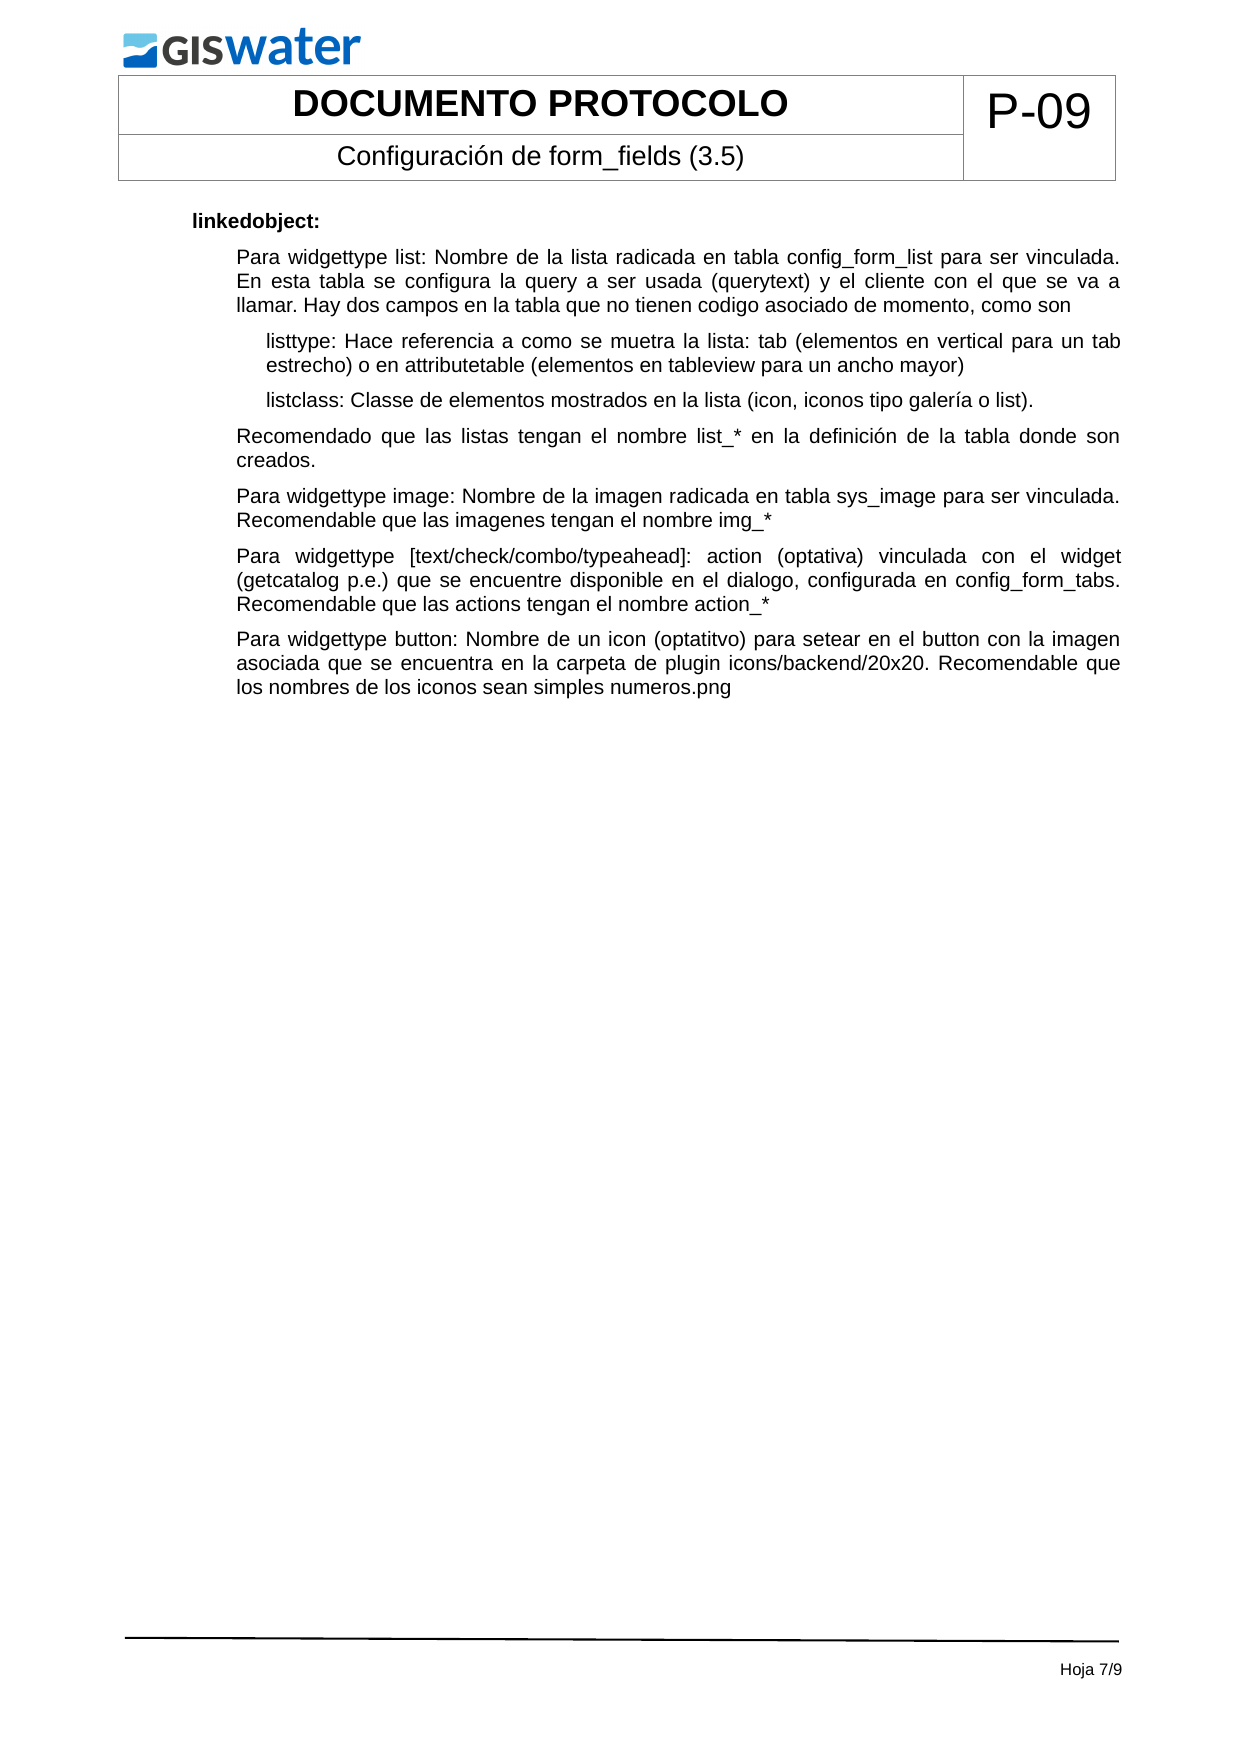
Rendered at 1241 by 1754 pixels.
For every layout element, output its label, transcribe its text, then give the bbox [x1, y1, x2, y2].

picture [119, 23, 365, 72]
list Recomendado que las listas tengan el nombre list_* en la definición de la tabla donde son creados. [236, 424, 1122, 472]
list listtype: Hace referencia a como se muetra la lista: tab (elementos en vertical para un tab estrecho) o en attributetable (elementos en tableview para un ancho mayor) [266, 329, 1122, 377]
list linkedobject: [192, 209, 1122, 233]
list Para widgettype list: Nombre de la lista radicada en tabla config_form_list para ser vinculada. En esta tabla se configura la query a ser usada (querytext) y el cliente con el que se va a llamar. Hay dos campos en la tabla que no tienen codigo asociado de momento, como son [236, 245, 1122, 317]
list listclass: Classe de elementos mostrados en la lista (icon, iconos tipo galería o list). [266, 388, 1122, 412]
list Para widgettype [text/check/combo/typeahead]: action (optativa) vinculada con el widget (getcatalog p.e.) que se encuentre disponible en el dialogo, configurada en config_form_tabs. Recomendable que las actions tengan el nombre action_* [236, 543, 1122, 615]
list Para widgettype image: Nombre de la imagen radicada en tabla sys_image para ser vinculada. Recomendable que las imagenes tengan el nombre img_* [236, 484, 1122, 532]
list Para widgettype button: Nombre de un icon (optatitvo) para setear en el button con la imagen asociada que se encuentra en la carpeta de plugin icons/backend/20x20. Recomendable que los nombres de los iconos sean simples numeros.png [236, 627, 1122, 699]
